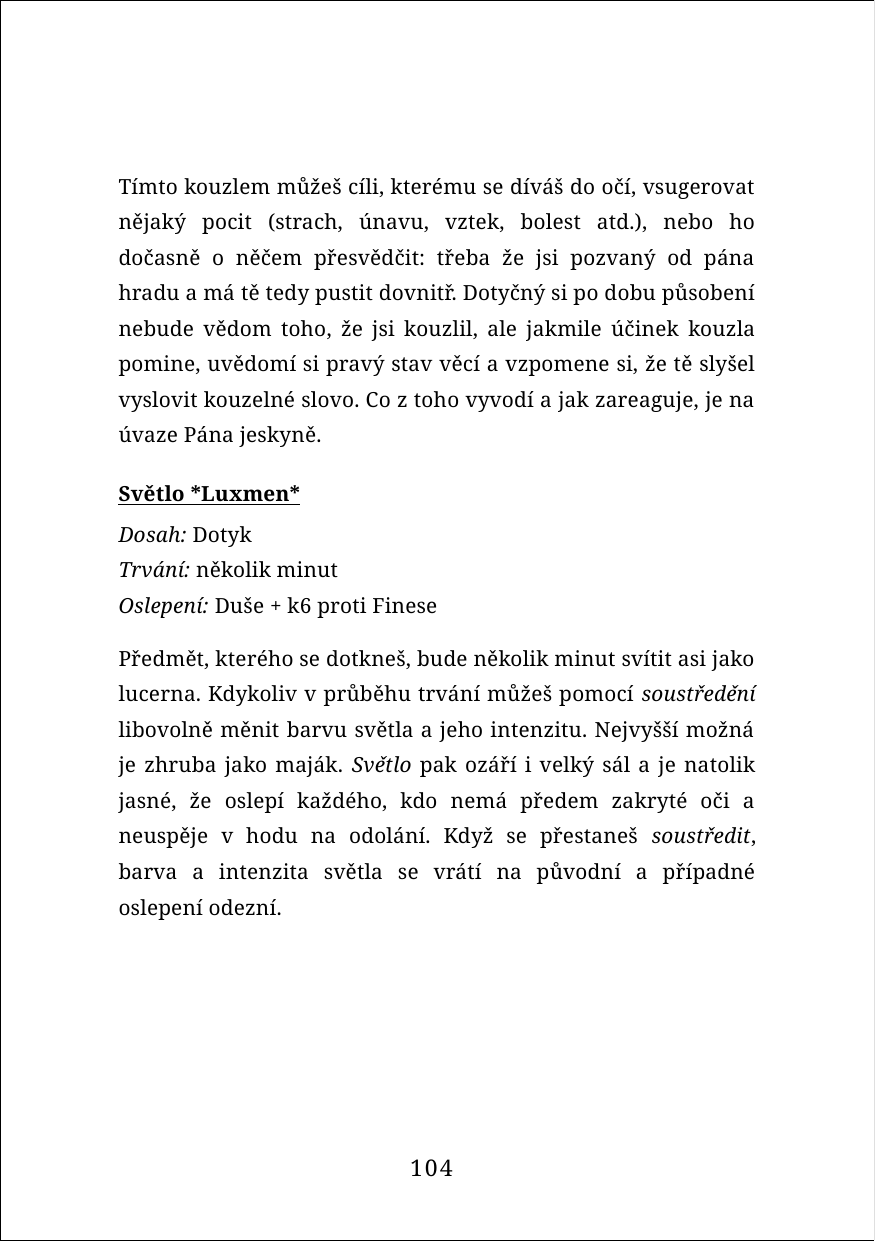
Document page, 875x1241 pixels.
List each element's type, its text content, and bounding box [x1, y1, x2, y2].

text Tímto kouzlem můžeš cíli, kterému se díváš do očí, vsugerovat nějaký pocit (strach, únavu, vztek, bolest atd.), nebo ho dočasně o něčem přesvědčit: třeba že jsi pozvaný od pána hradu a má tě tedy pustit dovnitř. Dotyčný si po dobu působení nebude vědom toho, že jsi kouzlil, ale jakmile účinek kouzla pomine, uvědomí si pravý stav věcí a vzpomene si, že tě slyšel vyslovit kouzelné slovo. Co z toho vyvodí a jak zareaguje, je na úvaze Pána jeskyně. [118, 172, 756, 449]
text Předmět, kterého se dotkneš, bude několik minut svítit asi jako lucerna. Kdykoliv v průběhu trvání můžeš pomocí soustředění libovolně měnit barvu světla a jeho intenzitu. Nejvyšší možná je zhruba jako maják. Světlo pak ozáří i velký sál a je natolik jasné, že oslepí každého, kdo nemá předem zakryté oči a neuspěje v hodu na odolání. Když se přestaneš soustředit, barva a intenzita světla se vrátí na původní a případné oslepení odezní. [118, 644, 756, 921]
subtitle Světlo *Luxmen* [118, 479, 756, 508]
text Dosah: Dotyk Trvání: několik minut Oslepení: Duše + k6 proti Finese [118, 520, 756, 619]
